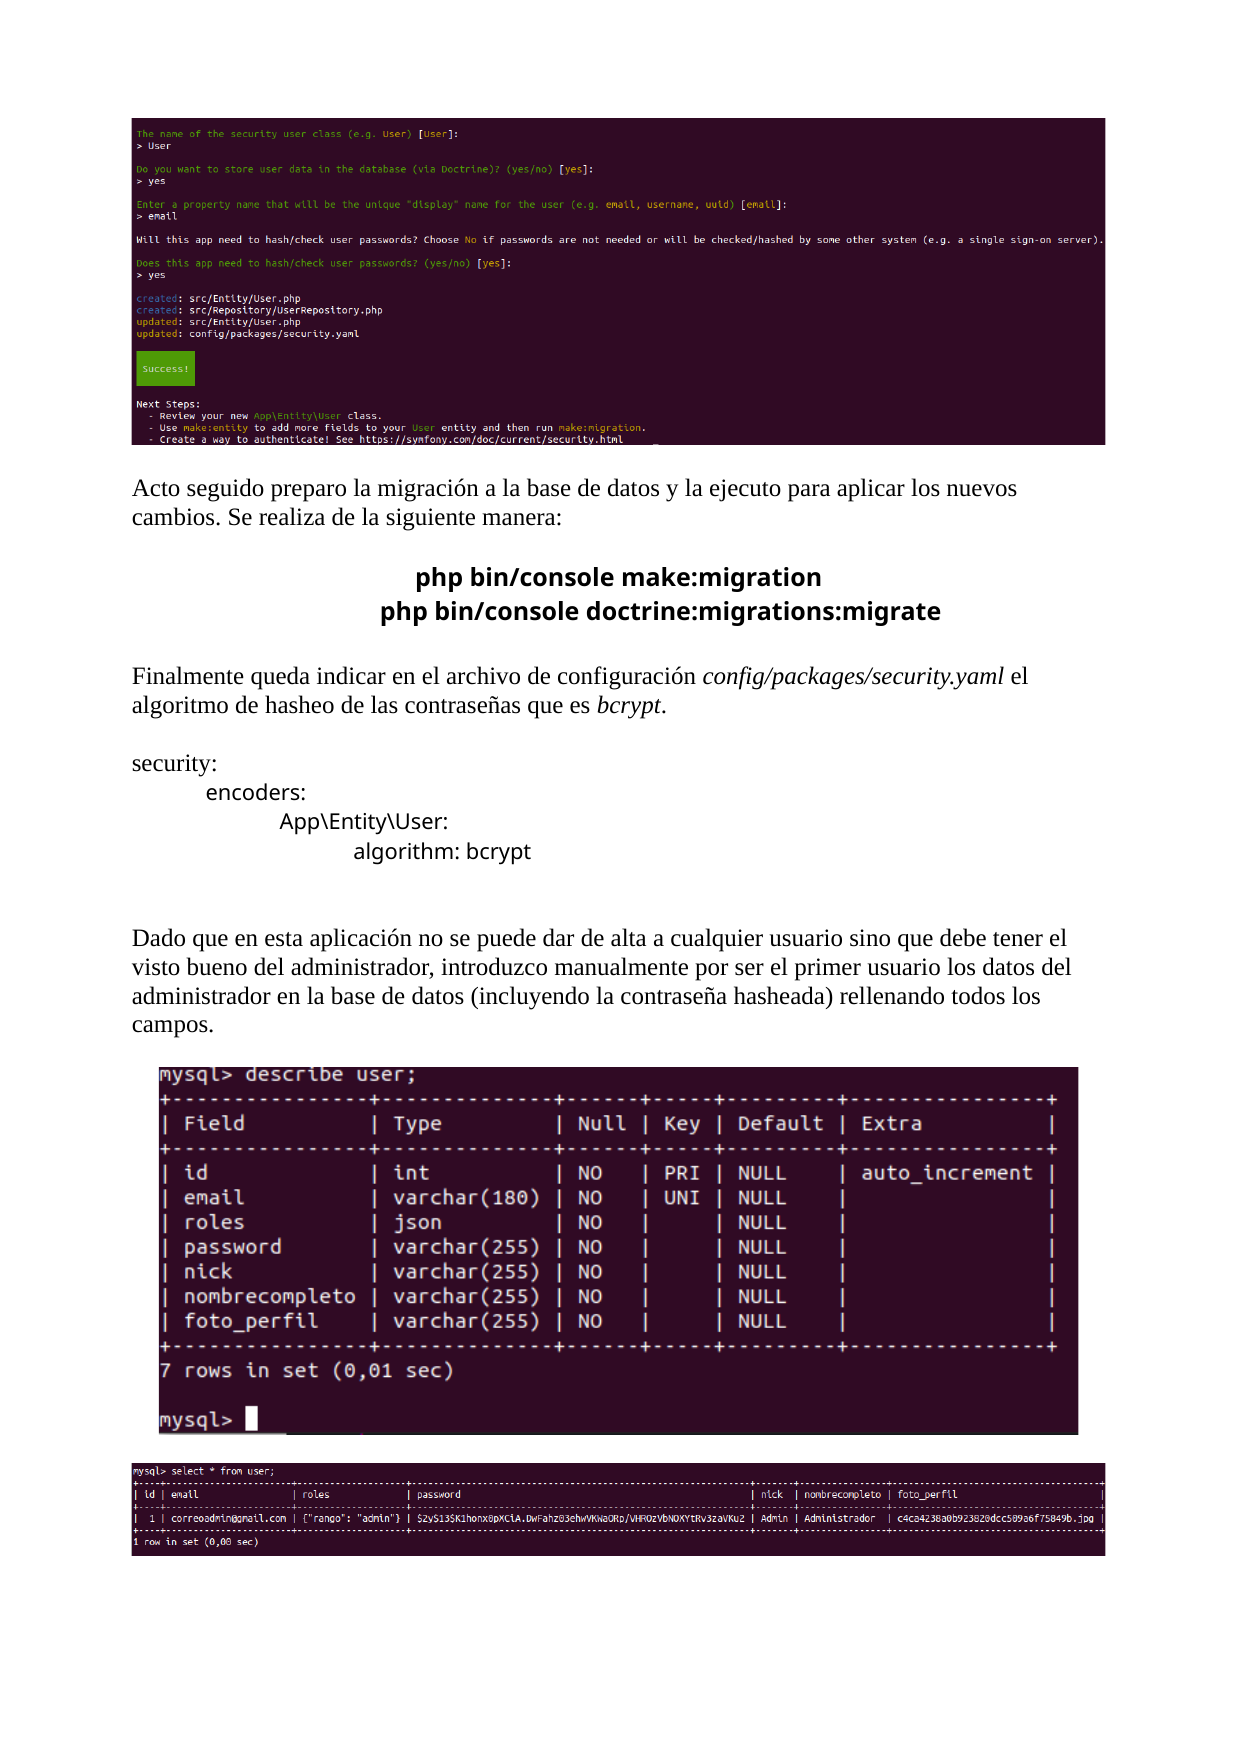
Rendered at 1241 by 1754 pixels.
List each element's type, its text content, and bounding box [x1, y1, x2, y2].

text php bin/console make:migration [132, 559, 1106, 593]
text security: [132, 748, 1106, 776]
text App\Entity\User: [132, 806, 1106, 836]
text algorithm: bcrypt [132, 836, 1106, 866]
text encoders: [132, 776, 1106, 806]
picture [131, 118, 1106, 445]
text Dado que en esta aplicación no se puede dar de alta a cualquier usuario sino que debe tener el visto bueno del administrador, introduzco manualmente por ser el primer usuario los datos del administrador en la base de datos (incluyendo la contraseña hasheada) rellenando todos los campos. [132, 923, 1106, 1038]
picture [131, 1463, 1106, 1556]
picture [158, 1067, 1079, 1435]
text Finalmente queda indicar en el archivo de configuración config/packages/security.yaml el algoritmo de hasheo de las contraseñas que es bcrypt. [132, 661, 1106, 719]
text php bin/console doctrine:migrations:migrate [132, 593, 1106, 627]
text Acto seguido preparo la migración a la base de datos y la ejecuto para aplicar los nuevos cambios. Se realiza de la siguiente manera: [132, 473, 1106, 531]
